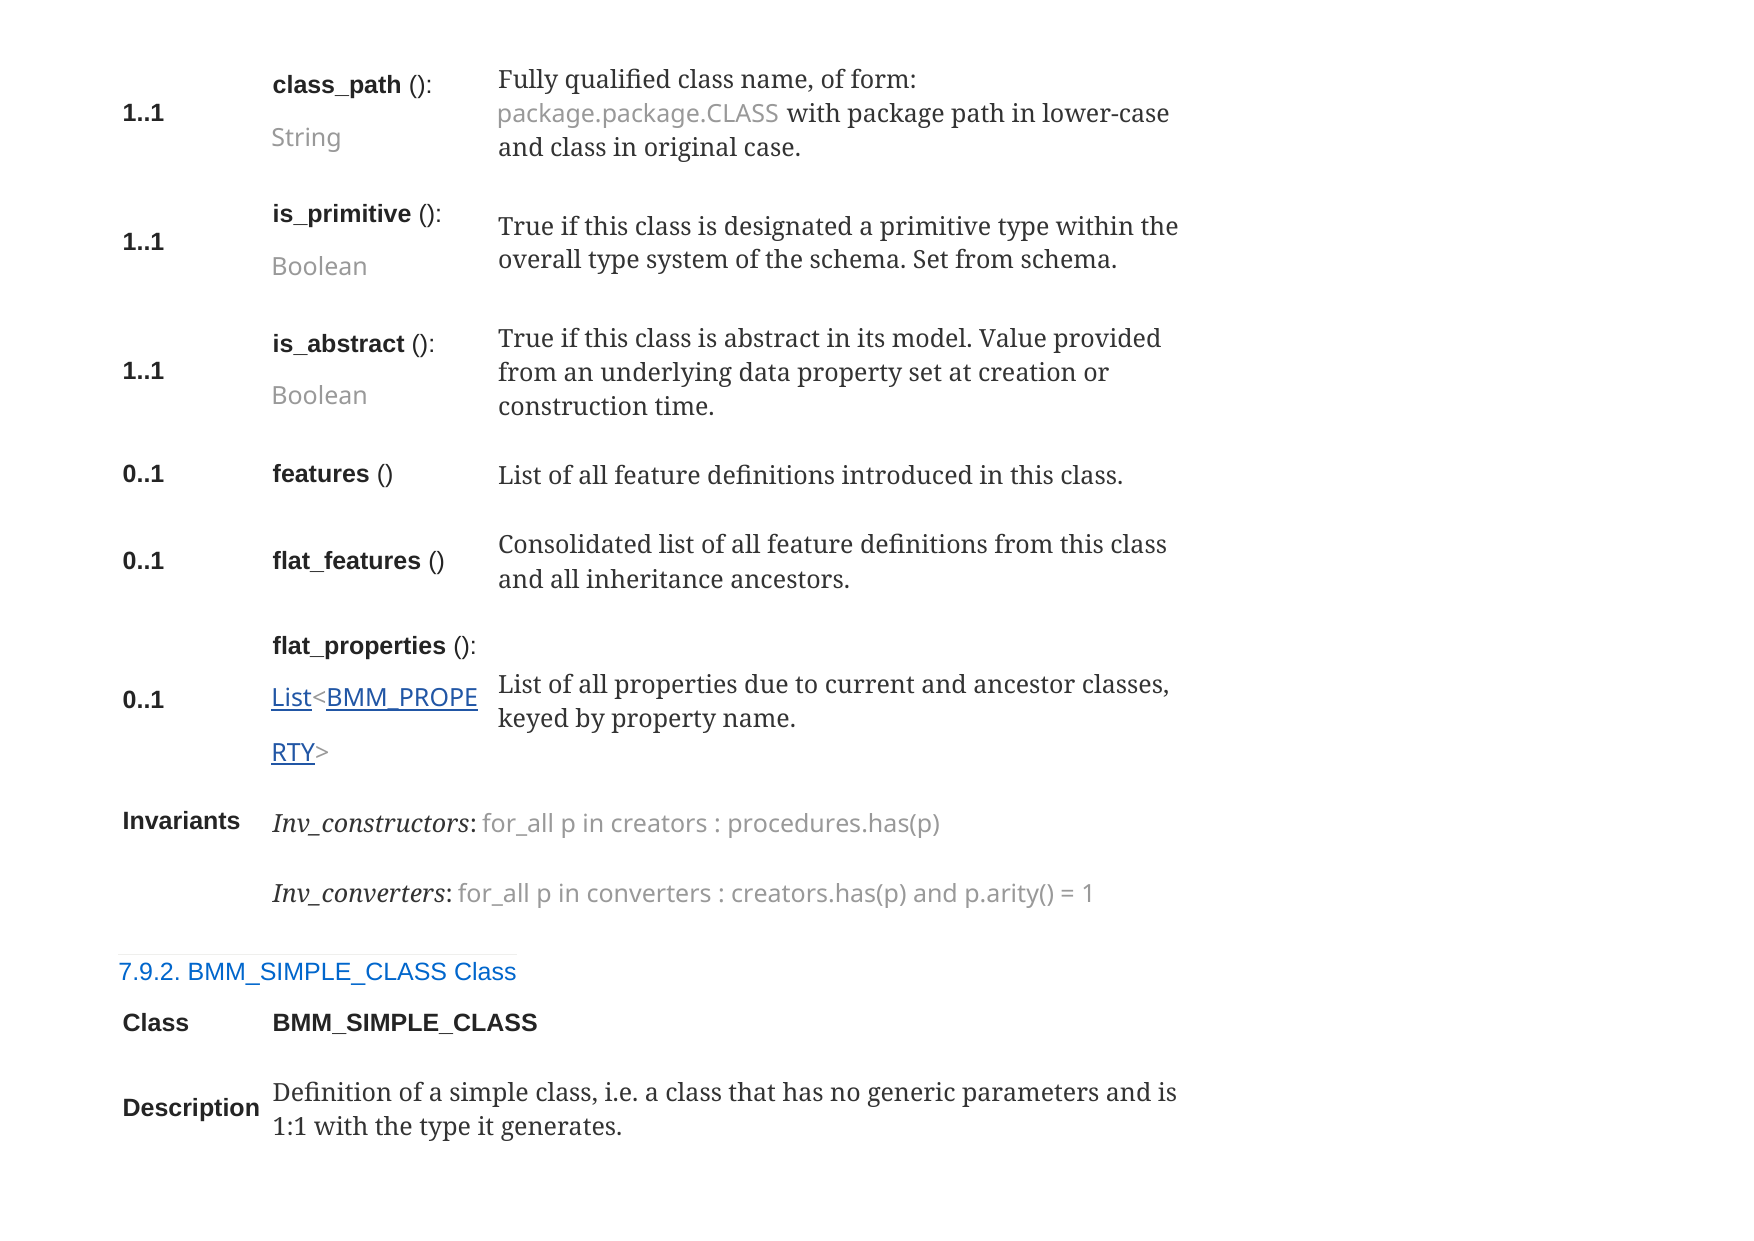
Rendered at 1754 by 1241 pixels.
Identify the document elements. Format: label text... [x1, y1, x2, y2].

table_header Class [118, 1005, 268, 1071]
table_cell features () [268, 455, 494, 524]
table_cell List of all properties due to current and ancestor classes, keyed by property name. [494, 628, 1181, 803]
table_cell Description [118, 1071, 268, 1175]
table_cell flat_properties (): List<BMM_PROPERTY> [268, 628, 494, 803]
table_cell True if this class is designated a primitive type within the overall type system of the schema. Set from schema. [494, 197, 1181, 317]
table_cell Invariants [118, 803, 268, 872]
table_cell Inv_constructors: for_all p in creators : procedures.has(p) [268, 803, 1181, 872]
table_cell flat_features () [268, 524, 494, 628]
table_cell True if this class is abstract in its model. Value provided from an underlying data property set at creation or construction time. [494, 318, 1181, 455]
table_cell [118, 873, 268, 942]
table_cell Inv_converters: for_all p in converters : creators.has(p) and p.arity() = 1 [268, 873, 1181, 942]
table_cell Definition of a simple class, i.e. a class that has no generic parameters and is 1:1 with the type it generates. [268, 1071, 1181, 1175]
table_cell is_primitive (): Boolean [268, 197, 494, 317]
table_cell 1..1 [118, 59, 268, 197]
table_cell Fully qualified class name, of form: package.package.CLASS with package path in lower-case and class in original case. [494, 59, 1181, 197]
table_cell 0..1 [118, 455, 268, 524]
table_cell 1..1 [118, 318, 268, 455]
table_cell Consolidated list of all feature definitions from this class and all inheritance ancestors. [494, 524, 1181, 628]
table_cell 1..1 [118, 197, 268, 317]
table_header BMM_SIMPLE_CLASS [268, 1005, 1181, 1071]
table_cell 0..1 [118, 628, 268, 803]
table_cell is_abstract (): Boolean [268, 318, 494, 455]
subtitle 7.9.2. BMM_SIMPLE_CLASS Class [118, 954, 1695, 986]
table_cell List of all feature definitions introduced in this class. [494, 455, 1181, 524]
table_cell 0..1 [118, 524, 268, 628]
table_cell class_path (): String [268, 59, 494, 197]
